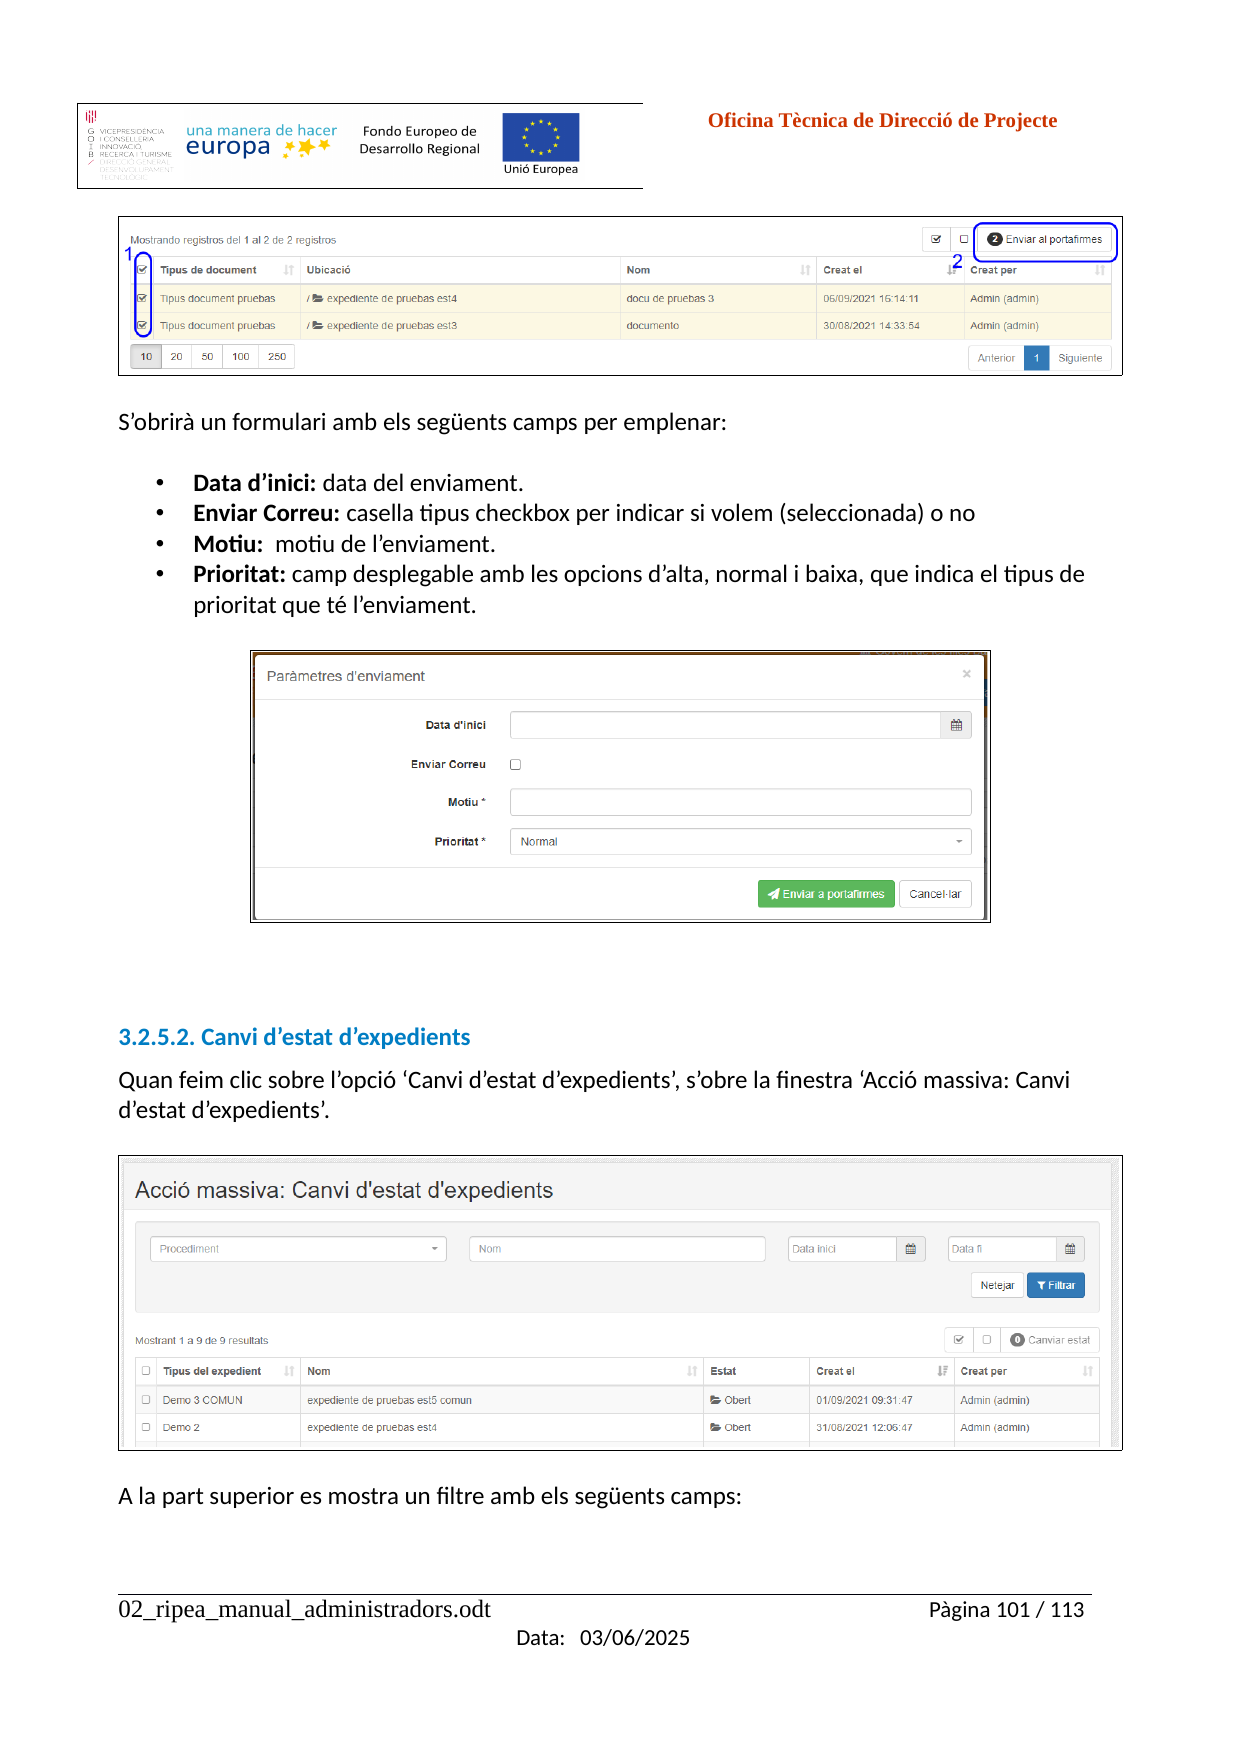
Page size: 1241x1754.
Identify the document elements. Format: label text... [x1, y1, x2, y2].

text S’obrirà un formulari amb els següents camps per emplenar: [118, 406, 1122, 436]
picture [82, 108, 178, 182]
picture [121, 219, 1119, 373]
list Motiu: motiu de l’enviament. [156, 528, 1122, 558]
list Enviar Correu: casella tipus checkbox per indicar si volem (seleccionada) o no [156, 497, 1122, 528]
text Quan feim clic sobre l’opció ‘Canvi d’estat d’expedients’, s’obre la finestra ‘Acció massiva: Canvi d’estat d’expedients’. [118, 1064, 1122, 1125]
picture [252, 652, 988, 920]
list Prioritat: camp desplegable amb les opcions d’alta, normal i baixa, que indica el tipus de prioritat que té l’enviament. [156, 558, 1122, 619]
subtitle 3.2.5.2. Canvi d’estat d’expedients [118, 1021, 1122, 1051]
picture [121, 1158, 1119, 1447]
picture [184, 108, 585, 182]
text A la part superior es mostra un filtre amb els següents camps: [118, 1480, 1122, 1511]
list Data d’inici: data del enviament. [156, 467, 1122, 497]
